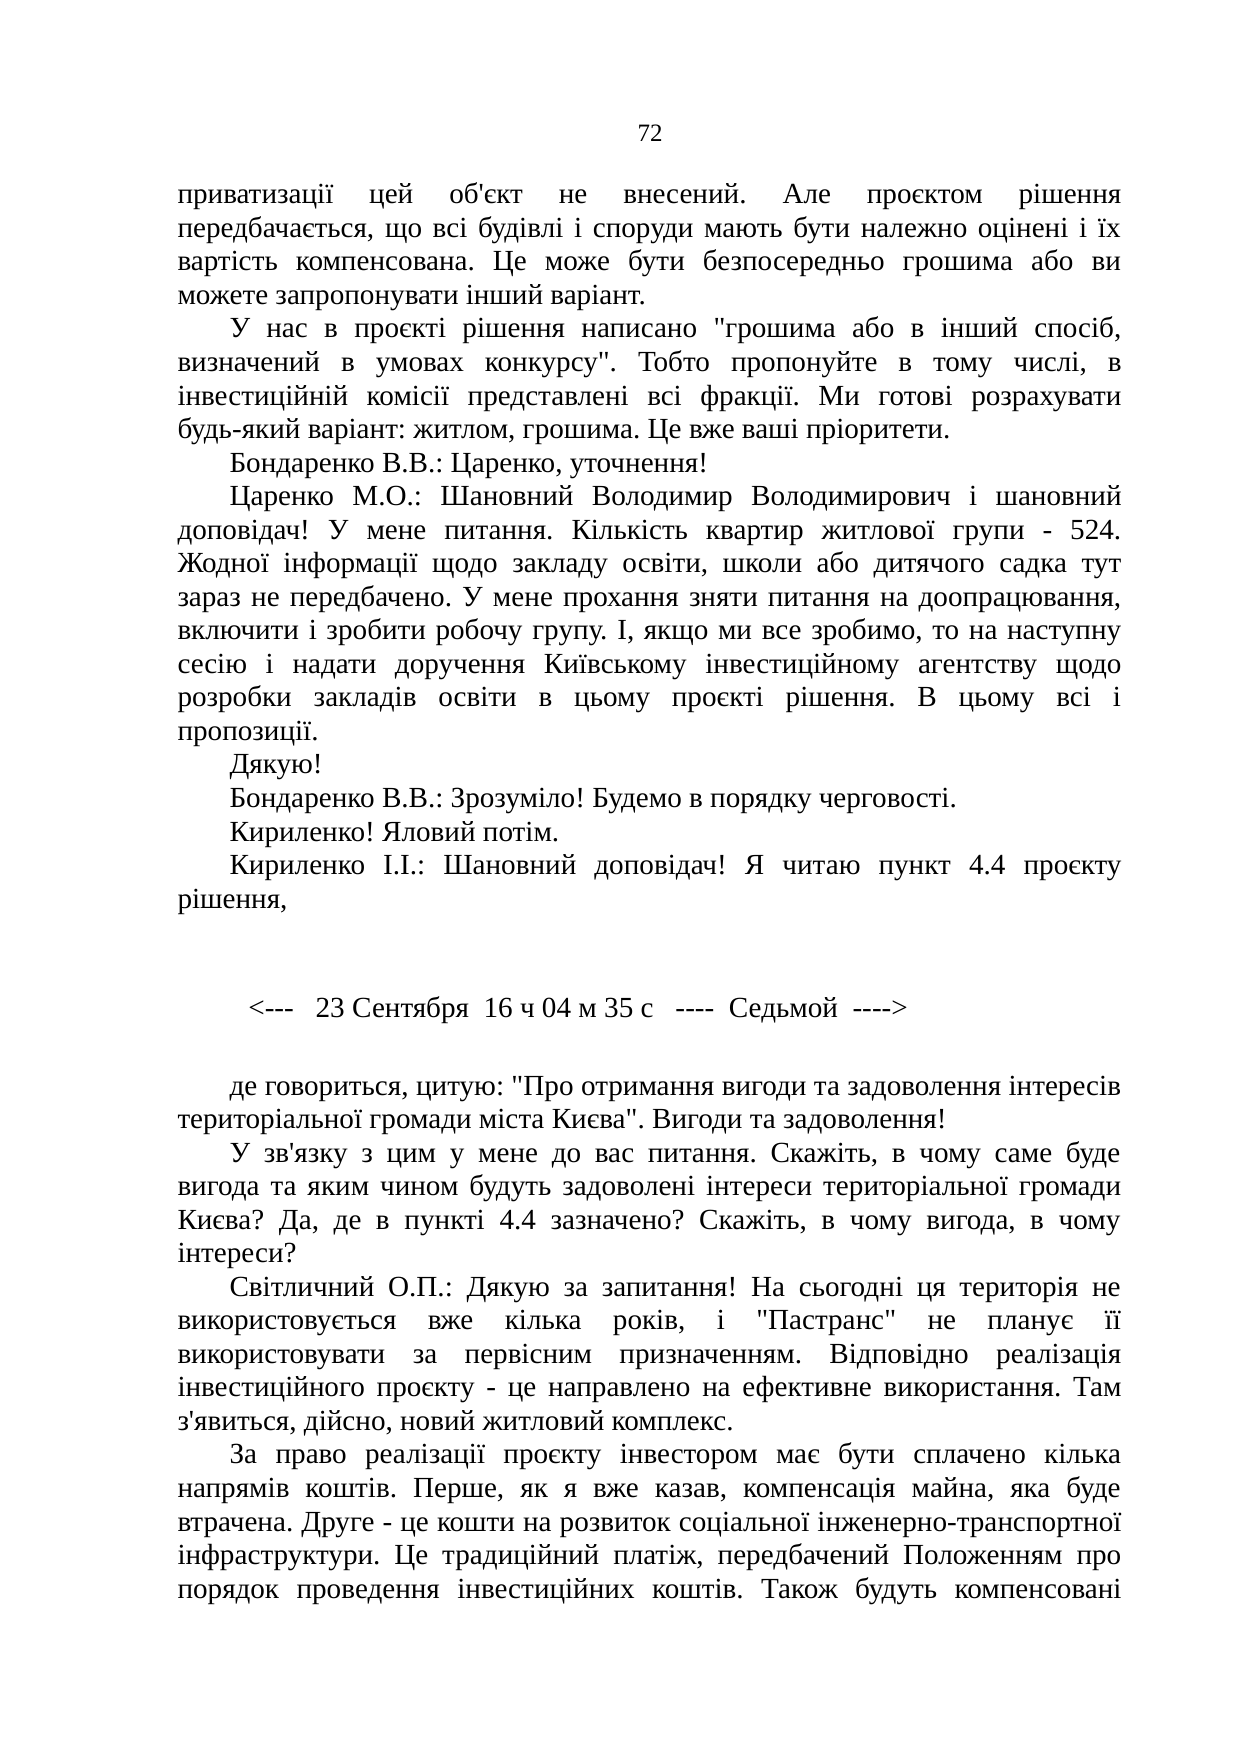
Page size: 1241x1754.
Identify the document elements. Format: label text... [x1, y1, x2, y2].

text Царенко М.О.: Шановний Володимир Володимирович і шановний доповідач! У мене питання. Кількість квартир житлової групи - 524. Жодної інформації щодо закладу освіти, школи або дитячого садка тут зараз не передбачено. У мене прохання зняти питання на доопрацювання, включити і зробити робочу групу. І, якщо ми все зробимо, то на наступну сесію і надати доручення Київському інвестиційному агентству щодо розробки закладів освіти в цьому проєкті рішення. В цьому всі і пропозиції. [177, 478, 1122, 747]
text Світличний О.П.: Дякую за запитання! На сьогодні ця територія не використовується вже кілька років, і "Пастранс" не планує її використовувати за первісним призначенням. Відповідно реалізація інвестиційного проєкту - це направлено на ефективне використання. Там з'явиться, дійсно, новий житловий комплекс. [177, 1269, 1122, 1437]
text де говориться, цитую: "Про отримання вигоди та задоволення інтересів територіальної громади міста Києва". Вигоди та задоволення! [177, 1068, 1122, 1135]
text <--- 23 Сентября 16 ч 04 м 35 с ---- Седьмой ----> [177, 948, 1122, 1034]
text Бондаренко В.В.: Царенко, уточнення! [177, 445, 1122, 478]
text Дякую! [177, 747, 1122, 780]
text У зв'язку з цим у мене до вас питання. Скажіть, в чому саме буде вигода та яким чином будуть задоволені інтереси територіальної громади Києва? Да, де в пункті 4.4 зазначено? Скажіть, в чому вигода, в чому інтереси? [177, 1135, 1122, 1269]
text Бондаренко В.В.: Зрозуміло! Будемо в порядку черговості. [177, 780, 1122, 814]
text приватизації цей об'єкт не внесений. Але проєктом рішення передбачається, що всі будівлі і споруди мають бути належно оцінені і їх вартість компенсована. Це може бути безпосередньо грошима або ви можете запропонувати інший варіант. [177, 176, 1122, 311]
text Кириленко! Яловий потім. [177, 814, 1122, 847]
text Кириленко І.І.: Шановний доповідач! Я читаю пункт 4.4 проєкту рішення, [177, 847, 1122, 914]
text За право реалізації проєкту інвестором має бути сплачено кілька напрямів коштів. Перше, як я вже казав, компенсація майна, яка буде втрачена. Друге - це кошти на розвиток соціальної інженерно-транспортної інфраструктури. Це традиційний платіж, передбачений Положенням про порядок проведення інвестиційних коштів. Також будуть компенсовані [177, 1437, 1122, 1604]
text У нас в проєкті рішення написано "грошима або в інший спосіб, визначений в умовах конкурсу". Тобто пропонуйте в тому числі, в інвестиційній комісії представлені всі фракції. Ми готові розрахувати будь-який варіант: житлом, грошима. Це вже ваші пріоритети. [177, 311, 1122, 445]
